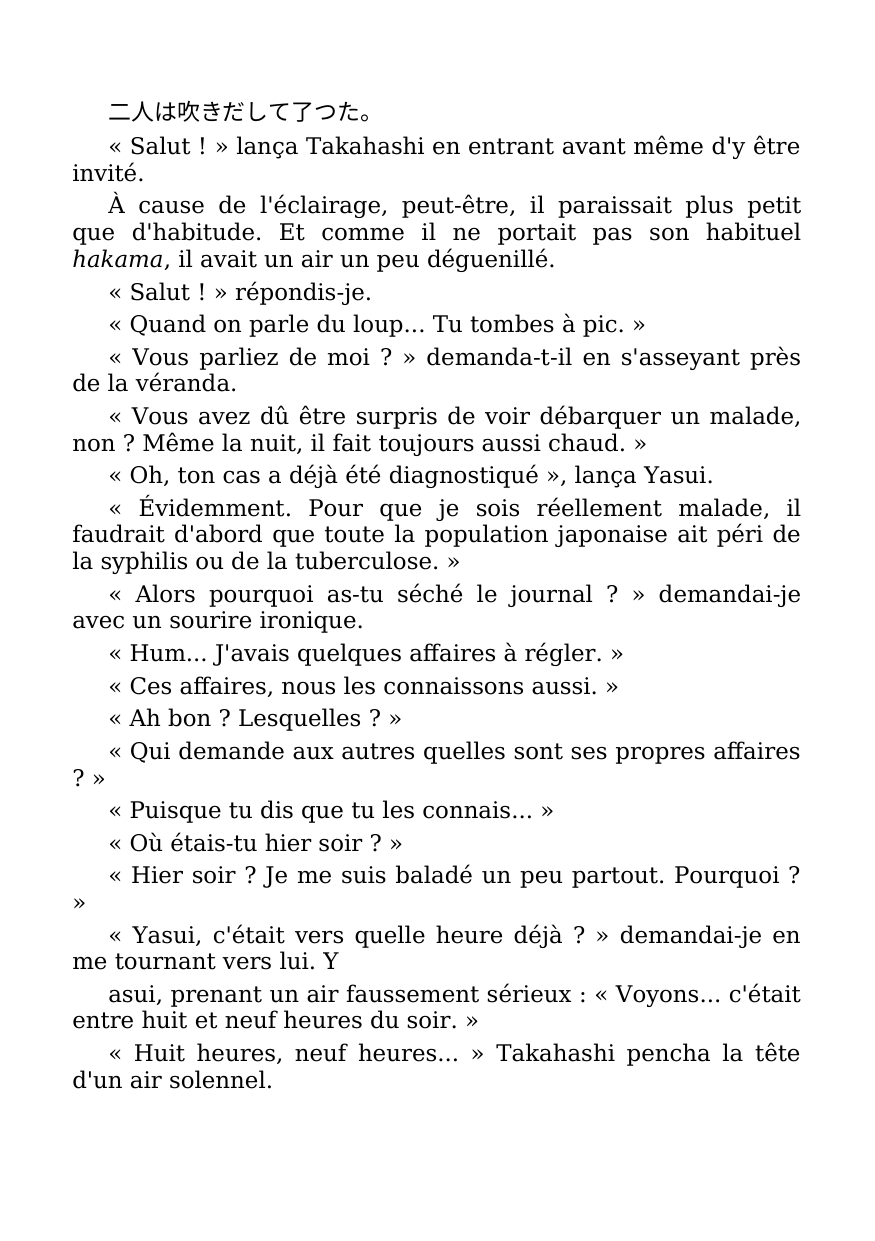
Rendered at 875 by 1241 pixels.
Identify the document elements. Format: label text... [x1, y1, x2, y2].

text « Yasui, c'était vers quelle heure déjà ? » demandai-je en me tournant vers lui. Y [72, 922, 802, 975]
text « Où étais-tu hier soir ? » [72, 830, 802, 857]
text À cause de l'éclairage, peut-être, il paraissait plus petit que d'habitude. Et comme il ne portait pas son habituel hakama, il avait un air un peu déguenillé. [72, 193, 802, 273]
text « Puisque tu dis que tu les connais... » [72, 797, 802, 824]
text « Hum... J'avais quelques affaires à régler. » [72, 640, 802, 667]
text « Salut ! » lança Takahashi en entrant avant même d'y être invité. [72, 133, 802, 187]
text asui, prenant un air faussement sérieux : « Voyons... c'était entre huit et neuf heures du soir. » [72, 981, 802, 1034]
text « Alors pourquoi as-tu séché le journal ? » demandai-je avec un sourire ironique. [72, 581, 802, 634]
text « Ah bon ? Lesquelles ? » [72, 705, 802, 732]
text « Quand on parle du loup... Tu tombes à pic. » [72, 311, 802, 338]
text « Vous parliez de moi ? » demanda-t-il en s'asseyant près de la véranda. [72, 344, 802, 397]
text « Évidemment. Pour que je sois réellement malade, il faudrait d'abord que toute la population japonaise ait péri de la syphilis ou de la tuberculose. » [72, 495, 802, 575]
text « Qui demande aux autres quelles sont ses propres affaires ? » [72, 738, 802, 791]
text « Salut ! » répondis-je. [72, 279, 802, 305]
text « Vous avez dû être surpris de voir débarquer un malade, non ? Même la nuit, il fait toujours aussi chaud. » [72, 403, 802, 456]
text « Ces affaires, nous les connaissons aussi. » [72, 673, 802, 699]
text « Huit heures, neuf heures... » Takahashi pencha la tête d'un air solennel. [72, 1040, 802, 1094]
text « Oh, ton cas a déjà été diagnostiqué », lança Yasui. [72, 462, 802, 489]
text 二人は吹きだして了つた。 [72, 94, 802, 127]
text « Hier soir ? Je me suis baladé un peu partout. Pourquoi ? » [72, 862, 802, 916]
